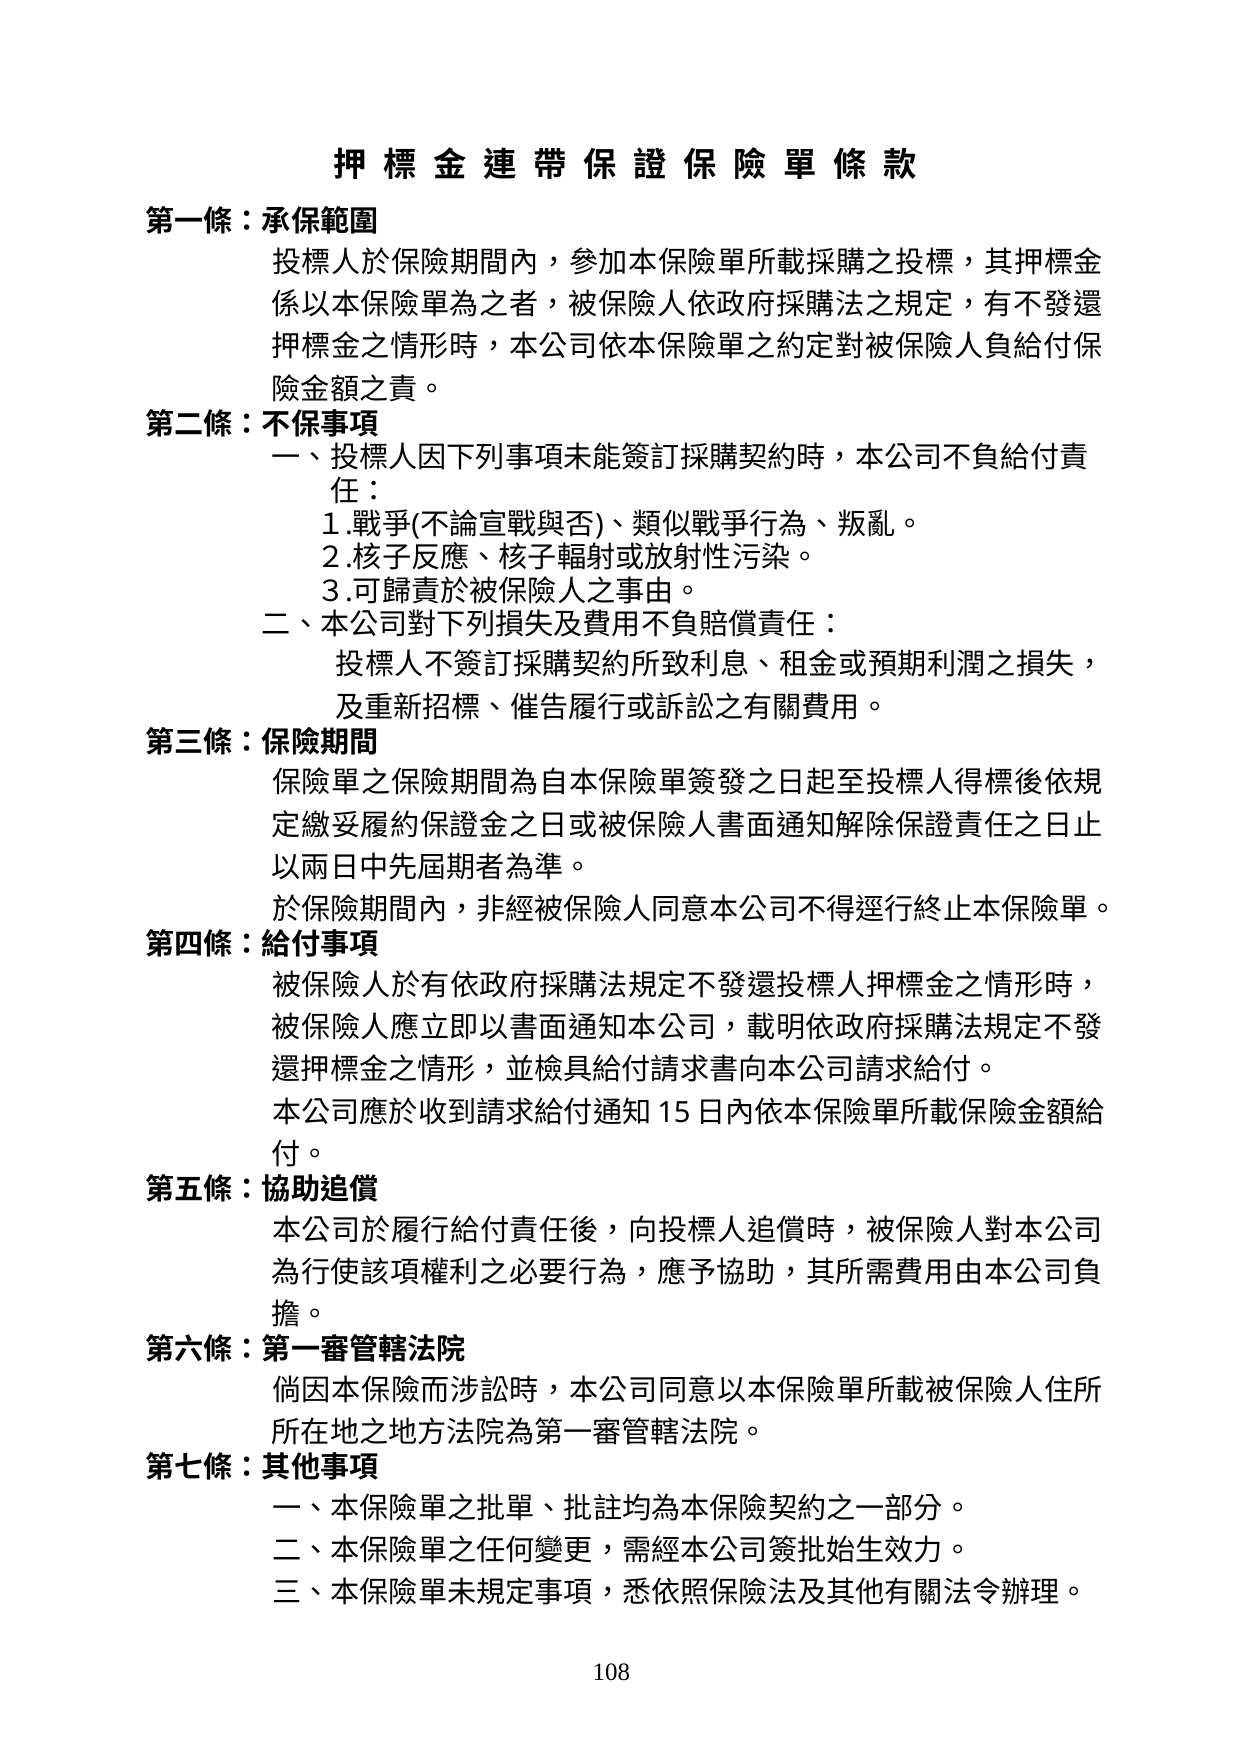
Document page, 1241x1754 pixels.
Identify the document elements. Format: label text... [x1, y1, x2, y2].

text 本公司應於收到請求給付通知15日內依本保險單所載保險金額給付。 [271, 1088, 1105, 1173]
text 於保險期間內，非經被保險人同意本公司不得逕行終止本保險單。 [271, 886, 1105, 928]
text 第二條：不保事項 [145, 408, 1105, 441]
text 第一條：承保範圍 [145, 205, 1105, 238]
text 第四條：給付事項 [145, 928, 1105, 961]
text 三、本保險單未規定事項，悉依照保險法及其他有關法令辦理。 [271, 1569, 1105, 1607]
text 投標人不簽訂採購契約所致利息、租金或預期利潤之損失，及重新招標、催告履行或訴訟之有關費用。 [335, 641, 1105, 726]
text 被保險人於有依政府採購法規定不發還投標人押標金之情形時，被保險人應立即以書面通知本公司，載明依政府採購法規定不發還押標金之情形，並檢具給付請求書向本公司請求給付。 [271, 961, 1105, 1088]
text ２.核子反應、核子輻射或放射性污染。 [199, 541, 1105, 574]
text 倘因本保險而涉訟時，本公司同意以本保險單所載被保險人住所所在地之地方法院為第一審管轄法院。 [271, 1366, 1105, 1451]
text 第六條：第一審管轄法院 [145, 1333, 1105, 1366]
text 二、本保險單之任何變更，需經本公司簽批始生效力。 [271, 1527, 1105, 1569]
text 一、本保險單之批單、批註均為本保險契約之一部分。 [271, 1484, 1105, 1527]
text 二、本公司對下列損失及費用不負賠償責任： [145, 608, 1105, 641]
text １.戰爭(不論宣戰與否)、類似戰爭行為、叛亂。 [199, 508, 1105, 541]
text 一、投標人因下列事項未能簽訂採購契約時，本公司不負給付責任： [271, 441, 1105, 508]
text 第三條：保險期間 [145, 726, 1105, 759]
text 投標人於保險期間內，參加本保險單所載採購之投標，其押標金係以本保險單為之者，被保險人依政府採購法之規定，有不發還押標金之情形時，本公司依本保險單之約定對被保險人負給付保險金額之責。 [271, 238, 1105, 408]
text 押 標 金 連 帶 保 證 保 險 單 條 款 [145, 138, 1105, 186]
text ３.可歸責於被保險人之事由。 [199, 574, 1105, 608]
text 第五條：協助追償 [145, 1173, 1105, 1206]
text 保險單之保險期間為自本保險單簽發之日起至投標人得標後依規定繳妥履約保證金之日或被保險人書面通知解除保證責任之日止。以兩日中先屆期者為準。 [271, 759, 1105, 886]
text 本公司於履行給付責任後，向投標人追償時，被保險人對本公司為行使該項權利之必要行為，應予協助，其所需費用由本公司負擔。 [271, 1206, 1105, 1333]
text 第七條：其他事項 [145, 1451, 1105, 1484]
